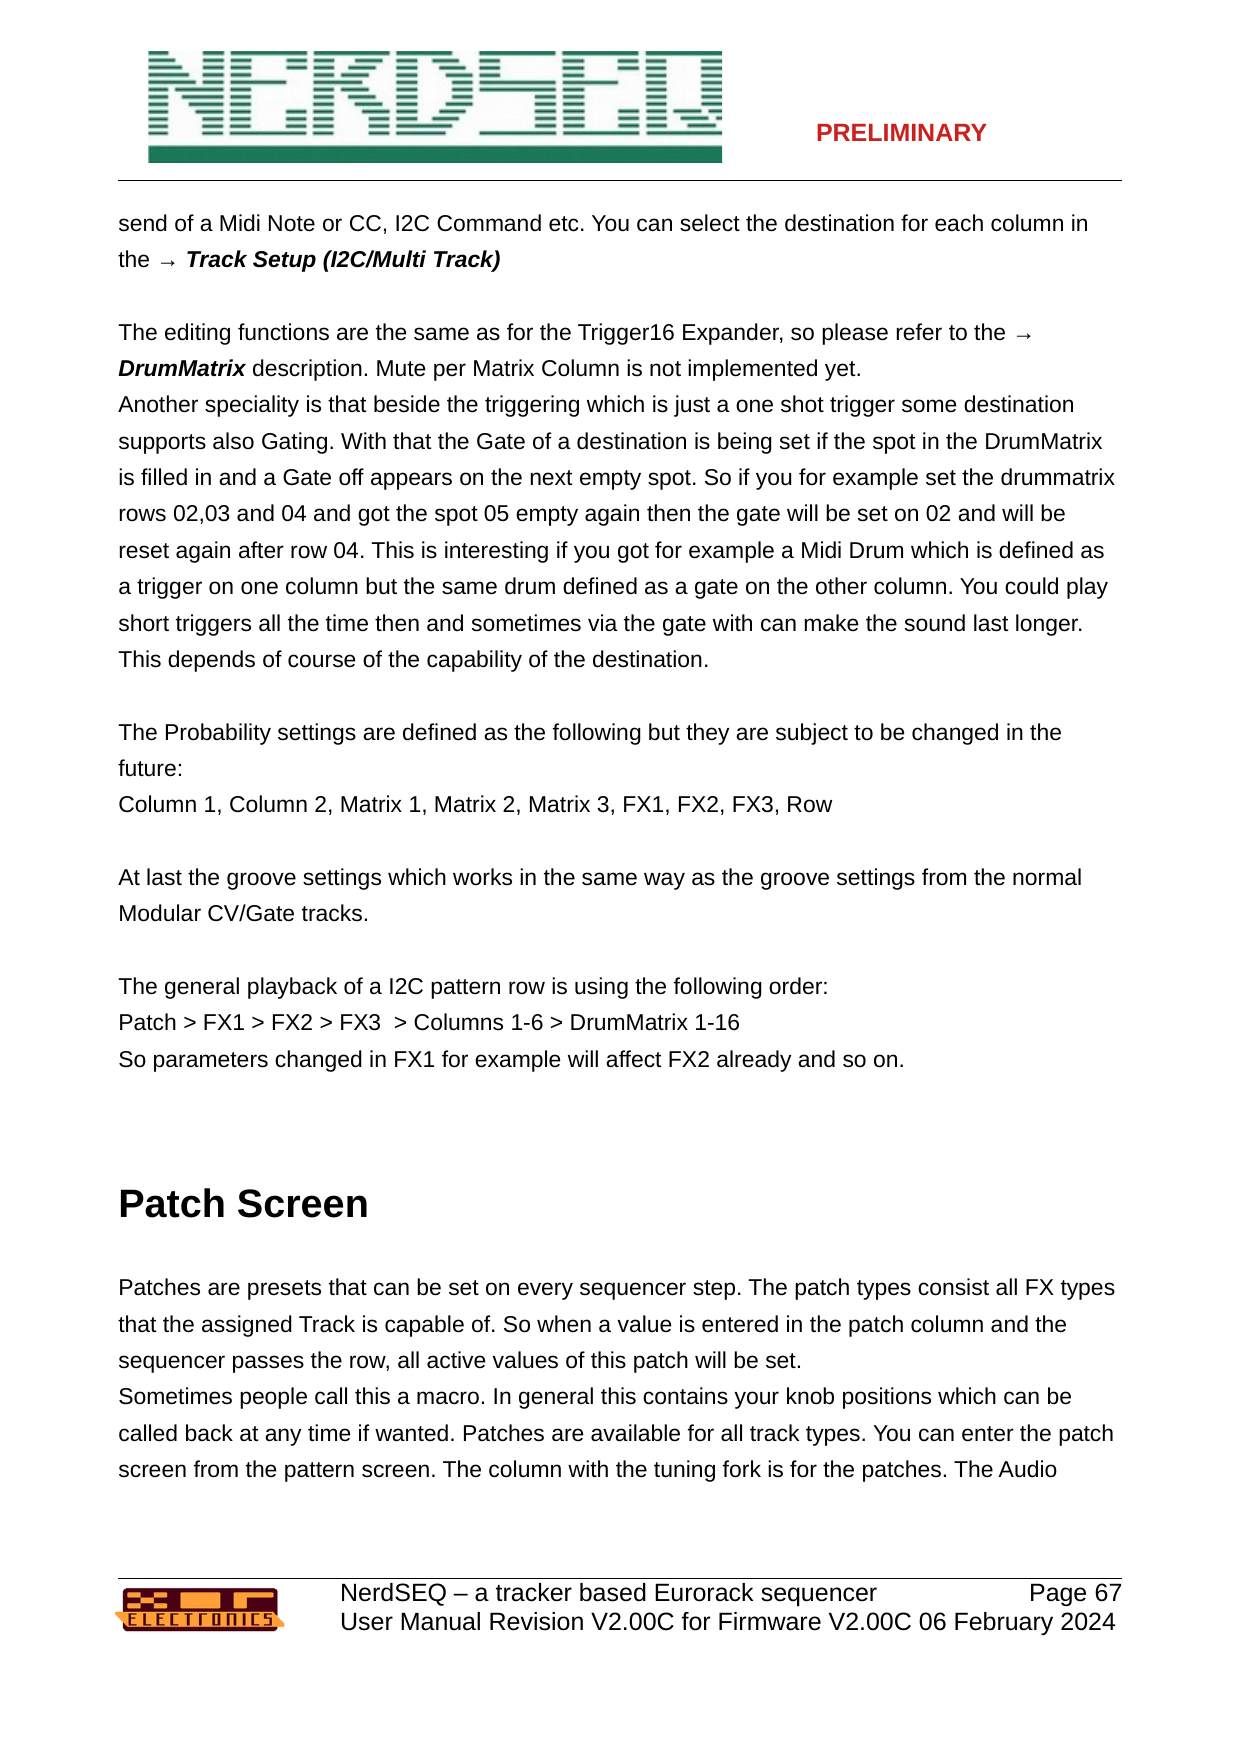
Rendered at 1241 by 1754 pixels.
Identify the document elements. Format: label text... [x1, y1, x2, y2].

text At last the groove settings which works in the same way as the groove settings from the normal Modular CV/Gate tracks. [118, 864, 1122, 927]
subtitle Patch Screen [118, 1180, 1122, 1225]
picture [115, 1584, 285, 1634]
text Sometimes people call this a macro. In general this contains your knob positions which can be called back at any time if wanted. Patches are available for all track types. You can enter the patch screen from the pattern screen. The column with the tuning fork is for the patches. The Audio [118, 1383, 1122, 1482]
text send of a Midi Note or CC, I2C Command etc. You can select the destination for each column in the → Track Setup (I2C/Multi Track) [118, 209, 1122, 272]
picture [148, 51, 723, 163]
text Patches are presets that can be set on every sequencer step. The patch types consist all FX types that the assigned Track is capable of. So when a value is entered in the patch column and the sequencer passes the row, all active values of this patch will be set. [118, 1274, 1122, 1373]
text Patch > FX1 > FX2 > FX3 > Columns 1-6 > DrumMatrix 1-16 [118, 1009, 1122, 1036]
text So parameters changed in FX1 for example will affect FX2 already and so on. [118, 1046, 1122, 1072]
text The editing functions are the same as for the Trigger16 Expander, so please refer to the → DrumMatrix description. Mute per Matrix Column is not implemented yet. [118, 319, 1122, 381]
text The Probability settings are defined as the following but they are subject to be changed in the future: [118, 718, 1122, 781]
text The general playback of a I2C pattern row is using the following order: [118, 973, 1122, 999]
text Column 1, Column 2, Matrix 1, Matrix 2, Matrix 3, FX1, FX2, FX3, Row [118, 791, 1122, 854]
text Another speciality is that beside the triggering which is just a one shot trigger some destination supports also Gating. With that the Gate of a destination is being set if the spot in the DrumMatrix is filled in and a Gate off appears on the next empty spot. So if you for example set the drummatrix rows 02,03 and 04 and got the spot 05 empty again then the gate will be set on 02 and will be reset again after row 04. This is interesting if you got for example a Midi Drum which is defined as a trigger on one column but the same drum defined as a gate on the other column. You could play short triggers all the time then and sometimes via the gate with can make the sound last longer. This depends of course of the capability of the destination. [118, 391, 1122, 672]
